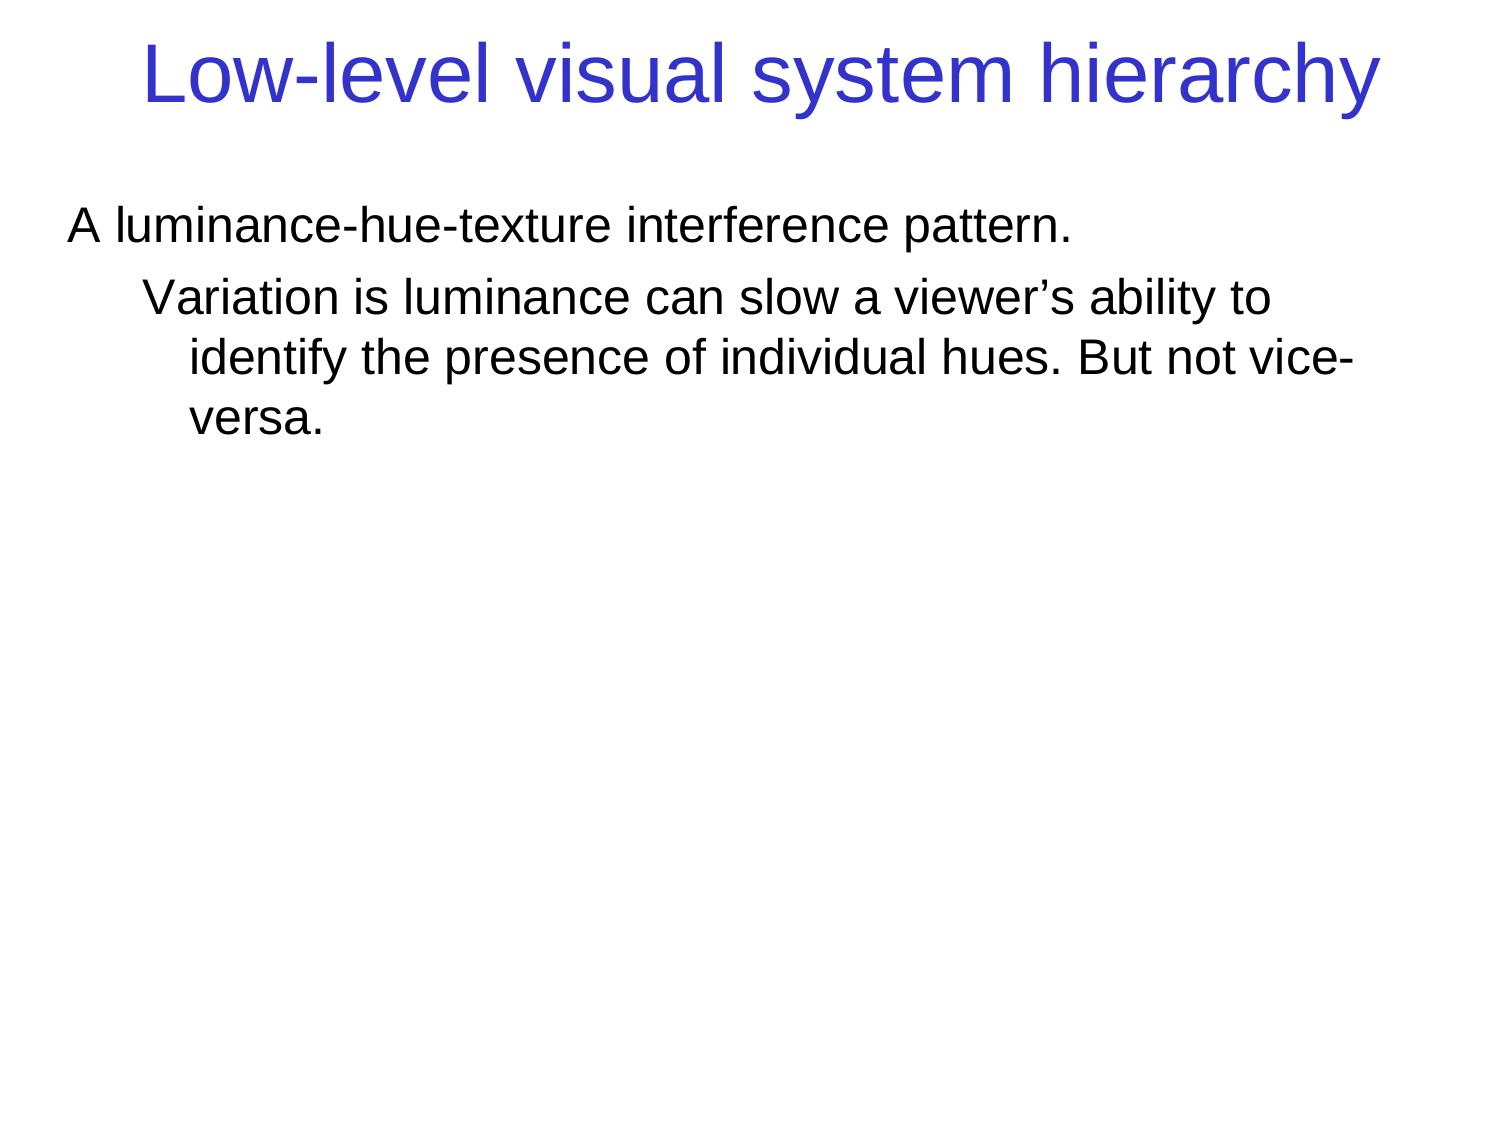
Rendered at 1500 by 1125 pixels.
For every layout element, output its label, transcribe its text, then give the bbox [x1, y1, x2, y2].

list A luminance-hue-texture interference pattern. Variation is luminance can slow a viewer’s ability to identify the presence of individual hues. But not vice-versa. [53, 184, 1459, 1071]
title Low-level visual system hierarchy [123, 0, 1399, 138]
